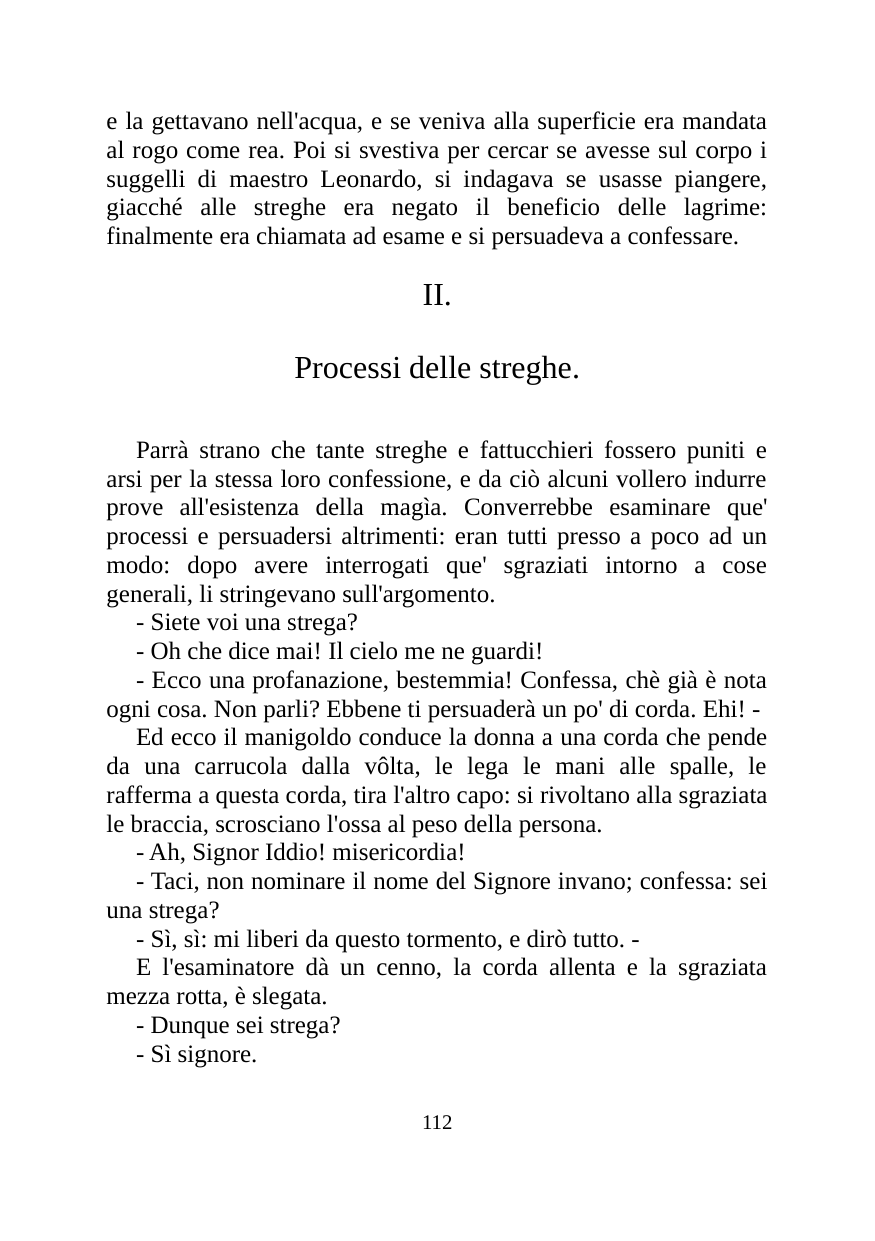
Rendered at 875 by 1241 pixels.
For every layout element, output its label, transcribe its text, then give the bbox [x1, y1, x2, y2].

text e la gettavano nell'acqua, e se veniva alla superficie era mandata al rogo come rea. Poi si svestiva per cercar se avesse sul corpo i suggelli di maestro Leonardo, si indagava se usasse piangere, giacché alle streghe era negato il beneficio delle lagrime: finalmente era chiamata ad esame e si persuadeva a confessare. [106, 106, 768, 250]
text - Sì, sì: mi liberi da questo tormento, e dirò tutto. - [106, 924, 768, 952]
text - Taci, non nominare il nome del Signore invano; confessa: sei una strega? [106, 866, 768, 924]
subtitle II. Processi delle streghe. [106, 275, 768, 386]
text Ed ecco il manigoldo conduce la donna a una corda che pende da una carrucola dalla vôlta, le lega le mani alle spalle, le rafferma a questa corda, tira l'altro capo: si rivoltano alla sgraziata le braccia, scrosciano l'ossa al peso della persona. [106, 722, 768, 837]
text - Ah, Signor Iddio! misericordia! [106, 837, 768, 866]
text E l'esaminatore dà un cenno, la corda allenta e la sgraziata mezza rotta, è slegata. [106, 952, 768, 1010]
text - Dunque sei strega? [106, 1010, 768, 1039]
text - Ecco una profanazione, bestemmia! Confessa, chè già è nota ogni cosa. Non parli? Ebbene ti persuaderà un po' di corda. Ehi! - [106, 665, 768, 722]
text - Sì signore. [106, 1039, 768, 1067]
text - Oh che dice mai! Il cielo me ne guardi! [106, 636, 768, 665]
text - Siete voi una strega? [106, 607, 768, 636]
text Parrà strano che tante streghe e fattucchieri fossero puniti e arsi per la stessa loro confessione, e da ciò alcuni vollero indurre prove all'esistenza della magìa. Converrebbe esaminare que' processi e persuadersi altrimenti: eran tutti presso a poco ad un modo: dopo avere interrogati que' sgraziati intorno a cose generali, li stringevano sull'argomento. [106, 435, 768, 607]
